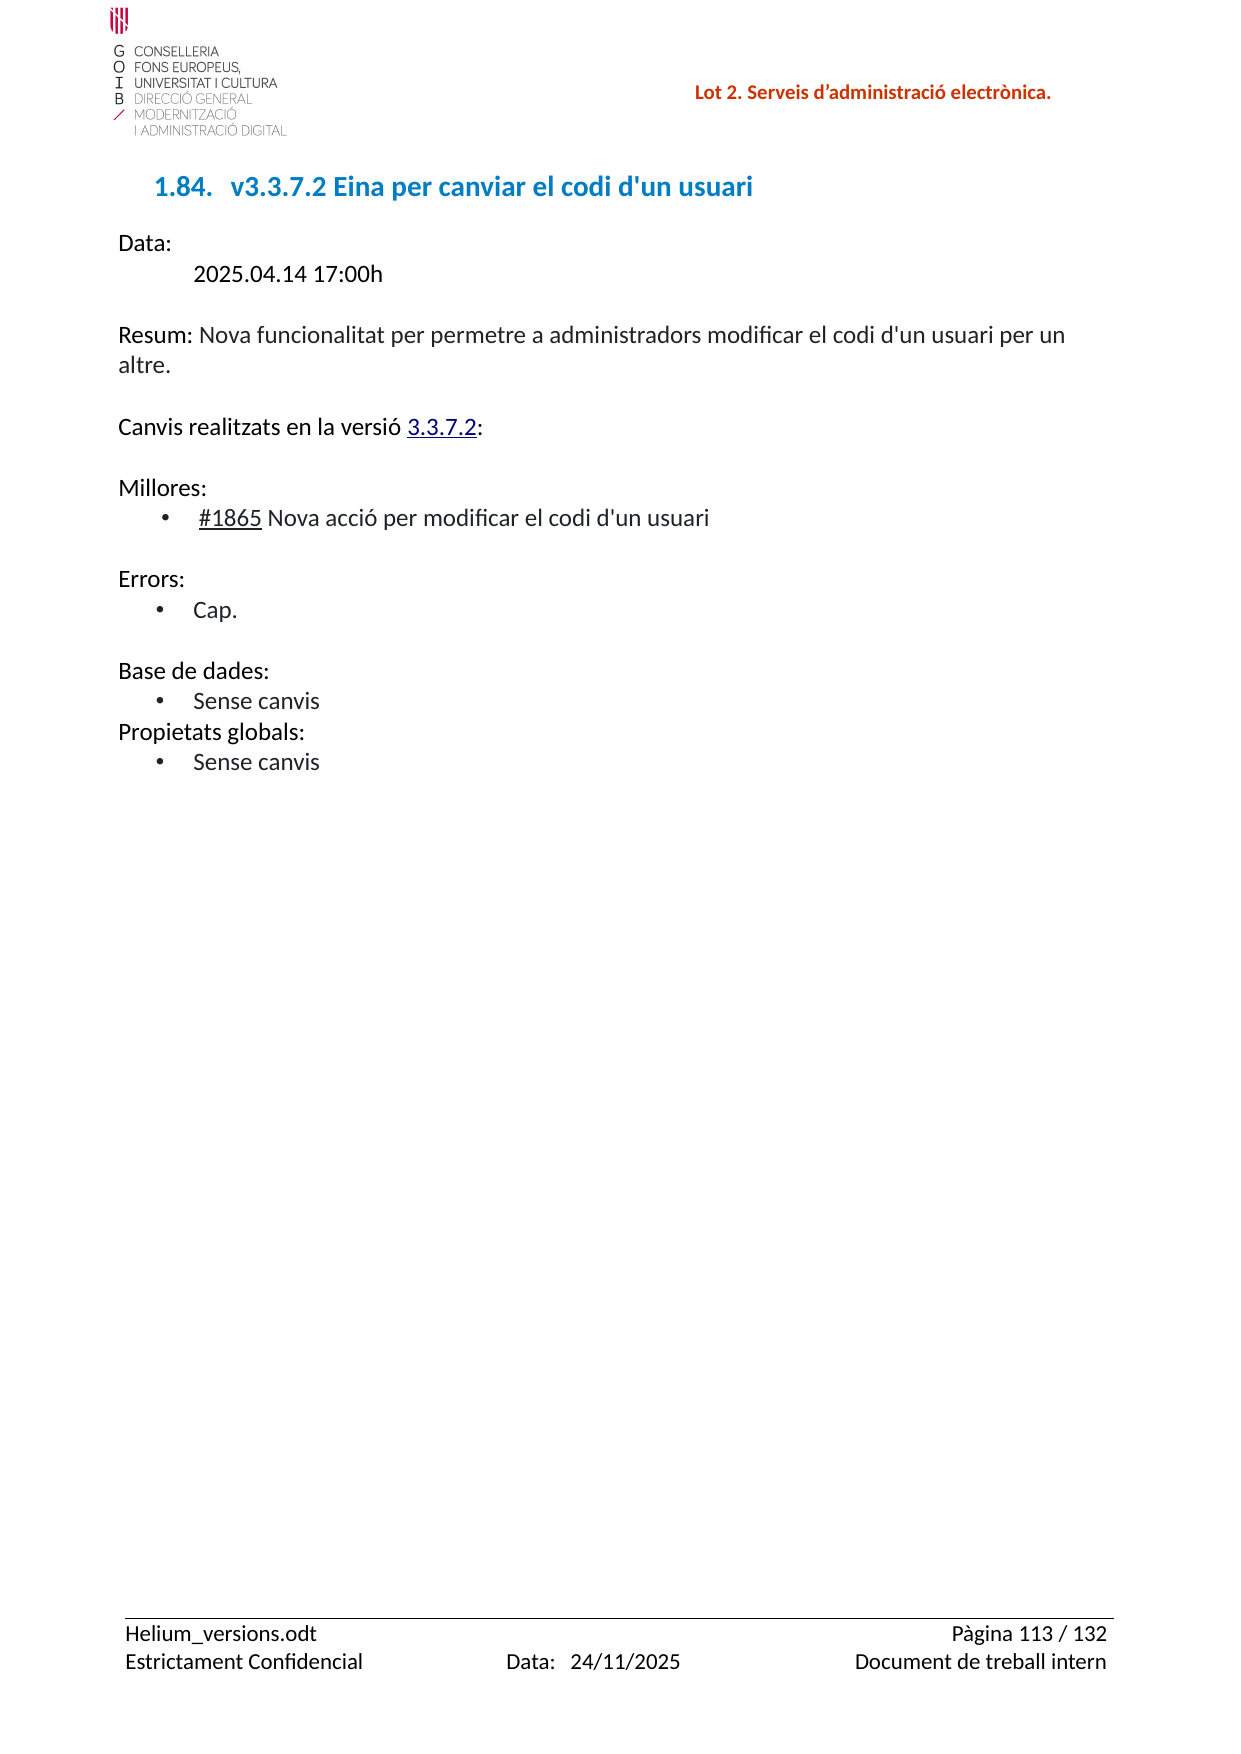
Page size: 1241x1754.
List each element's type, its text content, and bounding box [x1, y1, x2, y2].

text Data: [118, 228, 1122, 258]
text Millores: [118, 472, 1122, 502]
text Canvis realitzats en la versió 3.3.7.2: [118, 411, 1122, 441]
list Sense canvis [156, 685, 1122, 716]
list Cap. [156, 594, 1122, 624]
picture [100, 0, 297, 144]
list Sense canvis [156, 746, 1122, 777]
subtitle v3.3.7.2 Eina per canviar el codi d'un usuari [153, 168, 1122, 204]
text Resum: Nova funcionalitat per permetre a administradors modificar el codi d'un usuari per un altre. [118, 319, 1122, 380]
text Base de dades: [118, 655, 1122, 685]
text Propietats globals: [118, 716, 1122, 746]
list #1865 Nova acció per modificar el codi d'un usuari [161, 502, 1122, 533]
text 2025.04.14 17:00h [118, 258, 1122, 289]
text Errors: [118, 563, 1122, 594]
